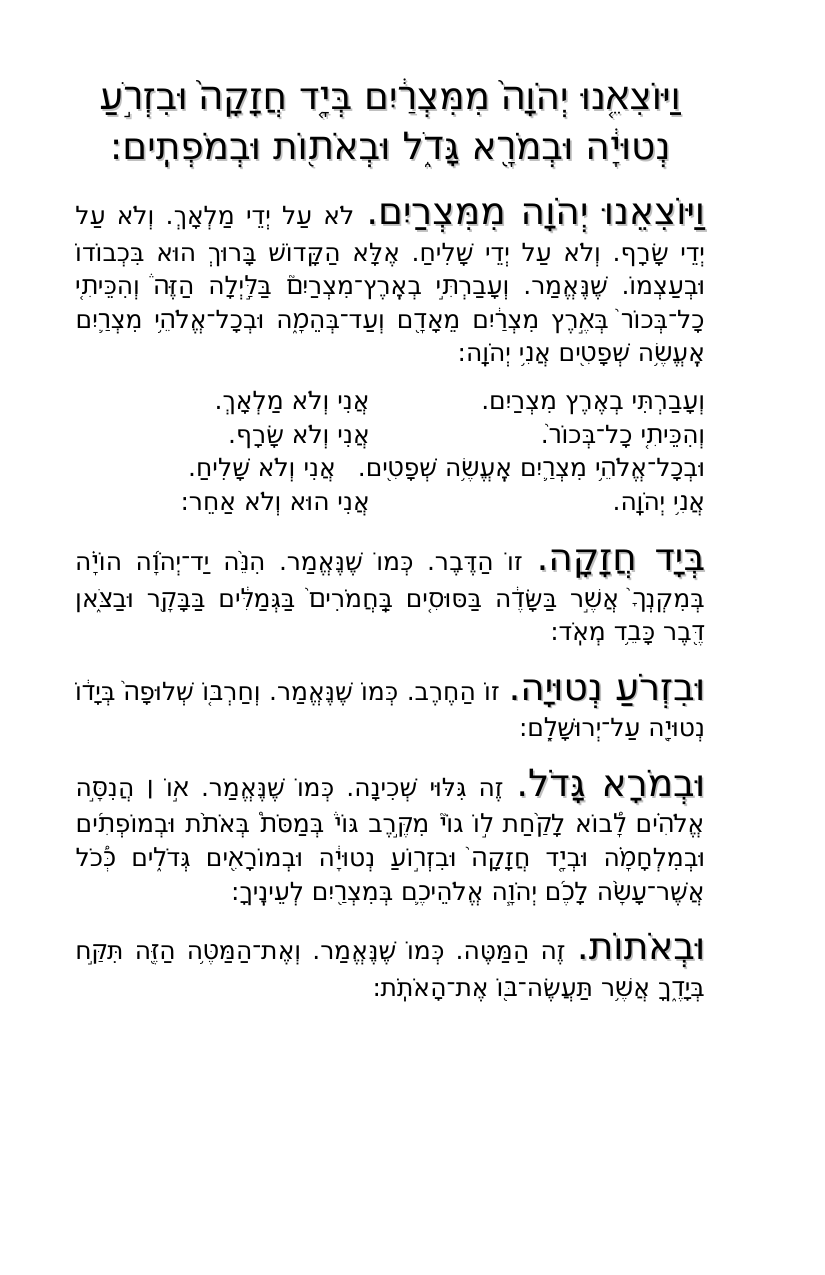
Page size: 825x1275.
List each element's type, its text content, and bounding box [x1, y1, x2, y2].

text וְהִכֵּיתִ֤י כָל־בְּכוֹר֙. אֲנִי וְלֹא שָׂרָף. [75, 420, 705, 449]
text אֲנִ֥י יְהֹוָֽה. אֲנִי הוּא וְלֹא אַחֵר: [75, 487, 705, 516]
text וְעָבַרְתִּי בְאֶרֶץ מִצְרַיִם. אֲנִי וְלֹא מַלְאָךְ. [75, 387, 705, 416]
text בְּיָד חֲזָקָה. זוֹ הַדֶּבֶר. כְּמוֹ שֶׁנֶּאֱמַר. הִנֵּ֨ה יַד־יְהֹוָ֜ה הוֹיָ֗ה בְּמִקְנְךָ֙ אֲשֶׁ֣ר בַּשָּׂדֶ֔ה בַּסּוּסִ֤ים בַּֽחֲמֹרִים֙ בַּגְּמַלִּ֔ים בַּבָּקָ֖ר וּבַצֹּ֑אן דֶּ֖בֶר כָּבֵ֥ד מְאֹֽד: [75, 536, 705, 646]
text וּבְאֹתוֹת. זֶה הַמַּטֶּה. כְּמוֹ שֶׁנֶּאֱמַר. וְאֶת־הַמַּטֶּ֥ה הַזֶּ֖ה תִּקַּ֣ח בְּיָדֶ֑ךָ אֲשֶׁ֥ר תַּעֲשֶׂה־בּ֖וֹ אֶת־הָאֹתֹֽת: [75, 925, 705, 1002]
text וּבִזְרֹעַ נְטוּיָה. זוֹ הַחֶרֶב. כְּמוֹ שֶׁנֶּאֱמַר. וְחַרְבּ֤וֹ שְׁלוּפָה֙ בְּיָד֔וֹ נְטוּיָ֖ה עַל־יְרוּשָׁלִָ֑ם: [75, 665, 705, 743]
text וּבְמֹרָא גָּדֹל. זֶה גִּלּוּי שְׁכִינָה. כְּמוֹ שֶׁנֶּאֱמַר. א֣וֹ ׀ הֲנִסָּ֣ה אֱלֹהִ֗ים לָ֠בוֹא לָקַ֨חַת ל֣וֹ גוֹי֮ מִקֶּ֣רֶב גּוֹי֒ בְּמַסֹּת֩ בְּאֹתֹ֨ת וּבְמוֹפְתִ֜ים וּבְמִלְחָמָ֗ה וּבְיָ֤ד חֲזָקָה֙ וּבִזְר֣וֹעַ נְטוּיָ֔ה וּבְמוֹרָאִ֖ים גְּדֹלִ֑ים כְּ֠כֹל אֲשֶׁר־עָשָׂ֨ה לָכֶ֜ם יְהֹוָ֧ה אֱלֹהֵיכֶ֛ם בְּמִצְרַ֖יִם לְעֵינֶֽיךָ: [75, 762, 705, 906]
text וּבְכָל־אֱלֹהֵ֥י מִצְרַ֛יִם אֶֽעֱשֶׂ֥ה שְׁפָטִ֖ים. אֲנִי וְלֹא שָׁלִיחַ. [75, 454, 705, 483]
text וַיּוֹצִאֵ֤נוּ יְהֹוָה֙ מִמִּצְרַ֔יִם בְּיָ֤ד חֲזָקָה֙ וּבִזְרֹ֣עַ נְטוּיָ֔ה וּבְמֹרָ֖א גָּדֹ֑ל וּבְאֹת֖וֹת וּבְמֹפְתִֽים: [75, 75, 705, 169]
text וַיּוֹצִאֵנוּ יְהֹוָה מִמִּצְרַיִם. לֹא עַל יְדֵי מַלְאָךְ. וְלֹא עַל יְדֵי שָׂרָף. וְלֹא עַל יְדֵי שָׁלִיחַ. אֶלָּא הַקָּדוֹשׁ בָּרוּךְ הוּא בִּכְבוֹדוֹ וּבְעַצְמוֹ. שֶׁנֶּאֱמַר. וְעָבַרְתִּ֣י בְאֶֽרֶץ־מִצְרַיִם֮ בַּלַּ֣יְלָה הַזֶּה֒ וְהִכֵּיתִ֤י כָל־בְּכוֹר֙ בְּאֶ֣רֶץ מִצְרַ֔יִם מֵאָדָ֖ם וְעַד־בְּהֵמָ֑ה וּבְכָל־אֱלֹהֵ֥י מִצְרַ֛יִם אֶֽעֱשֶׂ֥ה שְׁפָטִ֖ים אֲנִ֥י יְהֹוָֽה: [75, 190, 705, 368]
